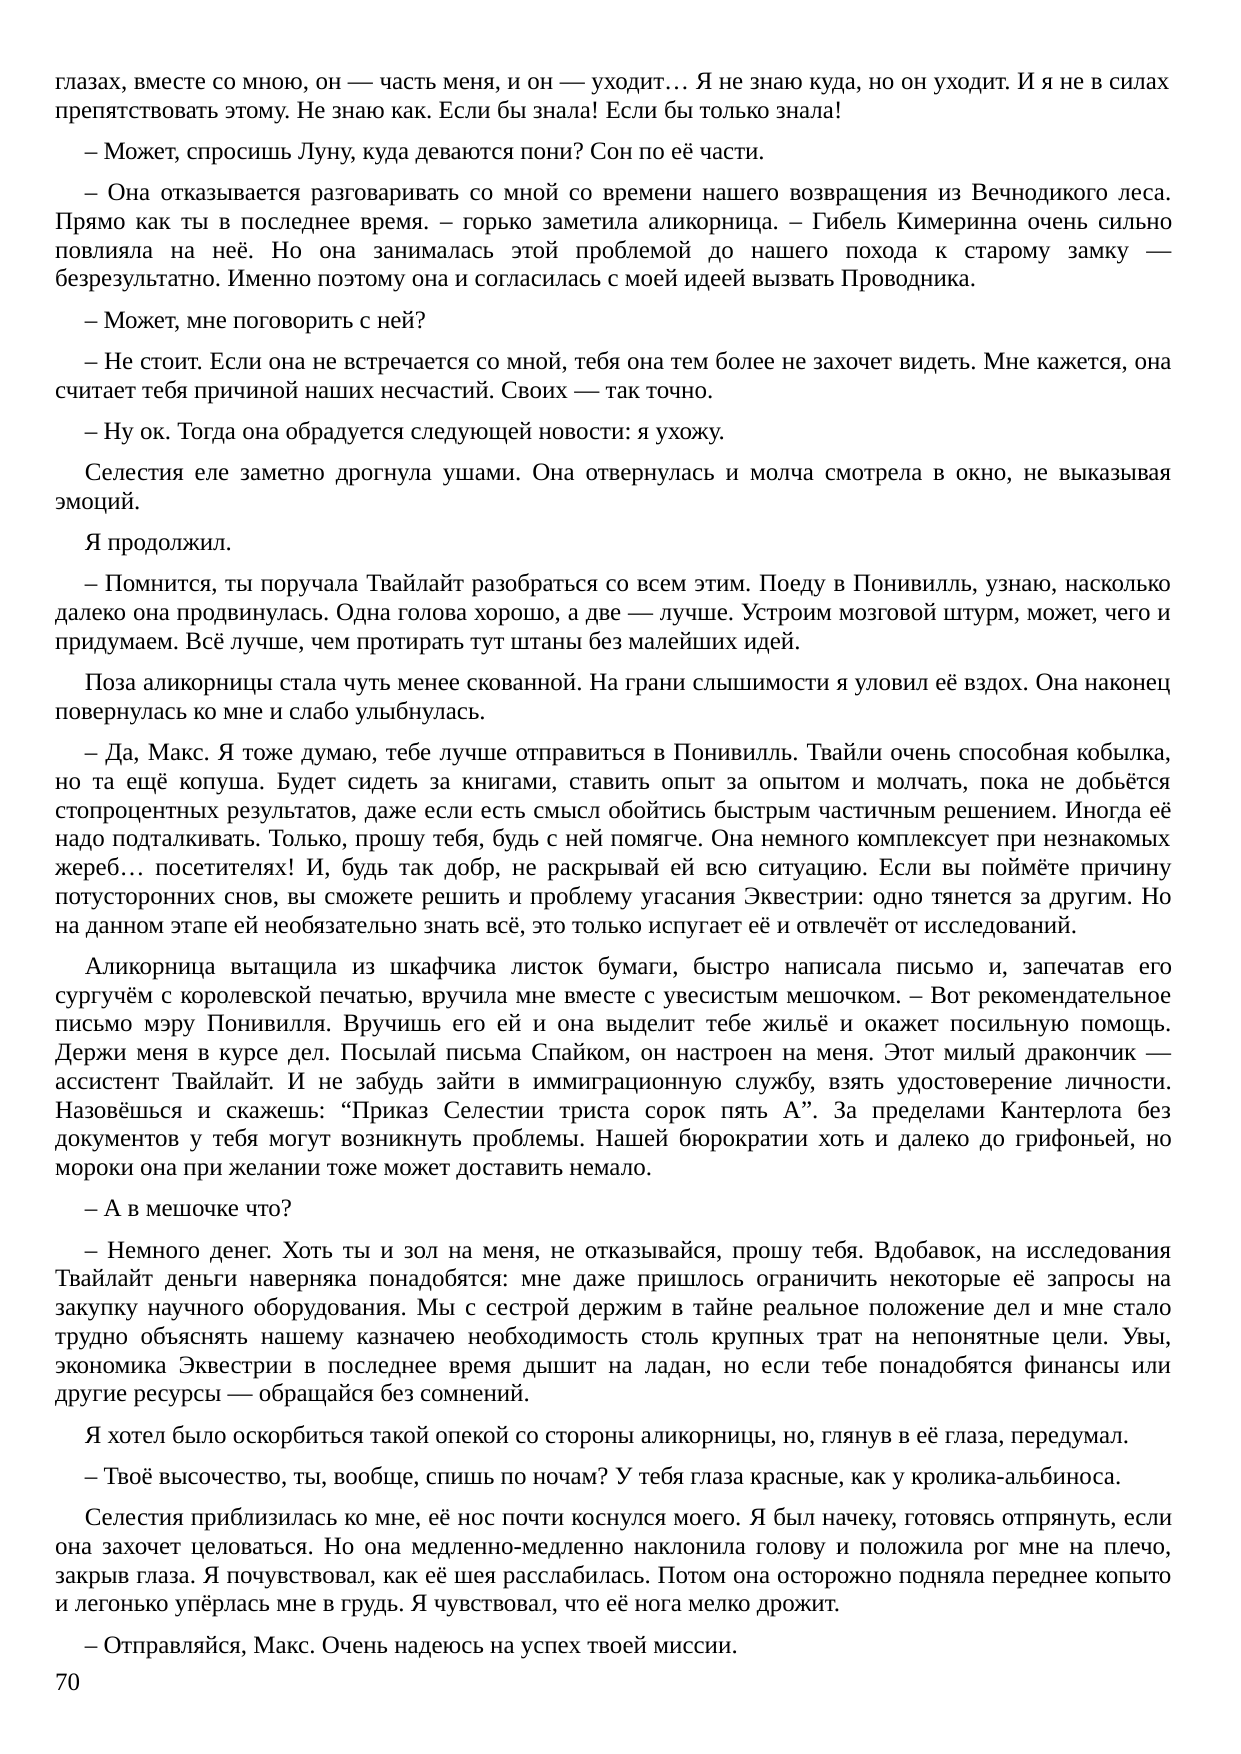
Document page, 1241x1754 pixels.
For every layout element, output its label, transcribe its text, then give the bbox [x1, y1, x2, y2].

text – А в мешочке что? [55, 1193, 1173, 1222]
text Селестия приблизилась ко мне, её нос почти коснулся моего. Я был начеку, готовясь отпрянуть, если она захочет целоваться. Но она медленно-медленно наклонила голову и положила рог мне на плечо, закрыв глаза. Я почувствовал, как её шея расслабилась. Потом она осторожно подняла переднее копыто и легонько упёрлась мне в грудь. Я чувствовал, что её нога мелко дрожит. [55, 1502, 1173, 1617]
text – Не стоит. Если она не встречается со мной, тебя она тем более не захочет видеть. Мне кажется, она считает тебя причиной наших несчастий. Своих — так точно. [55, 346, 1173, 403]
text – Может, спросишь Луну, куда деваются пони? Сон по её части. [55, 136, 1173, 165]
text – Она отказывается разговаривать со мной со времени нашего возвращения из Вечнодикого леса. Прямо как ты в последнее время. – горько заметила аликорница. – Гибель Кимеринна очень сильно повлияла на неё. Но она занималась этой проблемой до нашего похода к старому замку — безрезультатно. Именно поэтому она и согласилась с моей идеей вызвать Проводника. [55, 177, 1173, 292]
text Я хотел было оскорбиться такой опекой со стороны аликорницы, но, глянув в её глаза, передумал. [55, 1420, 1173, 1448]
text – Твоё высочество, ты, вообще, спишь по ночам? У тебя глаза красные, как у кролика-альбиноса. [55, 1461, 1173, 1490]
text Я продолжил. [55, 527, 1173, 556]
text Поза аликорницы стала чуть менее скованной. На грани слышимости я уловил её вздох. Она наконец повернулась ко мне и слабо улыбнулась. [55, 667, 1173, 725]
text Селестия еле заметно дрогнула ушами. Она отвернулась и молча смотрела в окно, не выказывая эмоций. [55, 457, 1173, 515]
text – Немного денег. Хоть ты и зол на меня, не отказывайся, прошу тебя. Вдобавок, на исследования Твайлайт деньги наверняка понадобятся: мне даже пришлось ограничить некоторые её запросы на закупку научного оборудования. Мы с сестрой держим в тайне реальное положение дел и мне стало трудно объяснять нашему казначею необходимость столь крупных трат на непонятные цели. Увы, экономика Эквестрии в последнее время дышит на ладан, но если тебе понадобятся финансы или другие ресурсы — обращайся без сомнений. [55, 1235, 1173, 1407]
text – Отправляйся, Макс. Очень надеюсь на успех твоей миссии. [55, 1630, 1173, 1658]
text – Может, мне поговорить с ней? [55, 305, 1173, 333]
text – Ну ок. Тогда она обрадуется следующей новости: я ухожу. [55, 416, 1173, 445]
text Аликорница вытащила из шкафчика листок бумаги, быстро написала письмо и, запечатав его сургучём с королевской печатью, вручила мне вместе с увесистым мешочком. – Вот рекомендательное письмо мэру Понивилля. Вручишь его ей и она выделит тебе жильё и окажет посильную помощь. Держи меня в курсе дел. Посылай письма Спайком, он настроен на меня. Этот милый дракончик — ассистент Твайлайт. И не забудь зайти в иммиграционную службу, взять удостоверение личности. Назовёшься и скажешь: “Приказ Селестии триста сорок пять А”. За пределами Кантерлота без документов у тебя могут возникнуть проблемы. Нашей бюрократии хоть и далеко до грифоньей, но мороки она при желании тоже может доставить немало. [55, 951, 1173, 1181]
text – Да, Макс. Я тоже думаю, тебе лучше отправиться в Понивилль. Твайли очень способная кобылка, но та ещё копуша. Будет сидеть за книгами, ставить опыт за опытом и молчать, пока не добьётся стопроцентных результатов, даже если есть смысл обойтись быстрым частичным решением. Иногда её надо подталкивать. Только, прошу тебя, будь с ней помягче. Она немного комплексует при незнакомых жереб… посетителях! И, будь так добр, не раскрывай ей всю ситуацию. Если вы поймёте причину потусторонних снов, вы сможете решить и проблему угасания Эквестрии: одно тянется за другим. Но на данном этапе ей необязательно знать всё, это только испугает её и отвлечёт от исследований. [55, 737, 1173, 938]
text – Помнится, ты поручала Твайлайт разобраться со всем этим. Поеду в Понивилль, узнаю, насколько далеко она продвинулась. Одна голова хорошо, а две — лучше. Устроим мозговой штурм, может, чего и придумаем. Всё лучше, чем протирать тут штаны без малейших идей. [55, 568, 1173, 655]
text глазах, вместе со мною, он — часть меня, и он — уходит… Я не знаю куда, но он уходит. И я не в силах препятствовать этому. Не знаю как. Если бы знала! Если бы только знала! [55, 66, 1173, 123]
